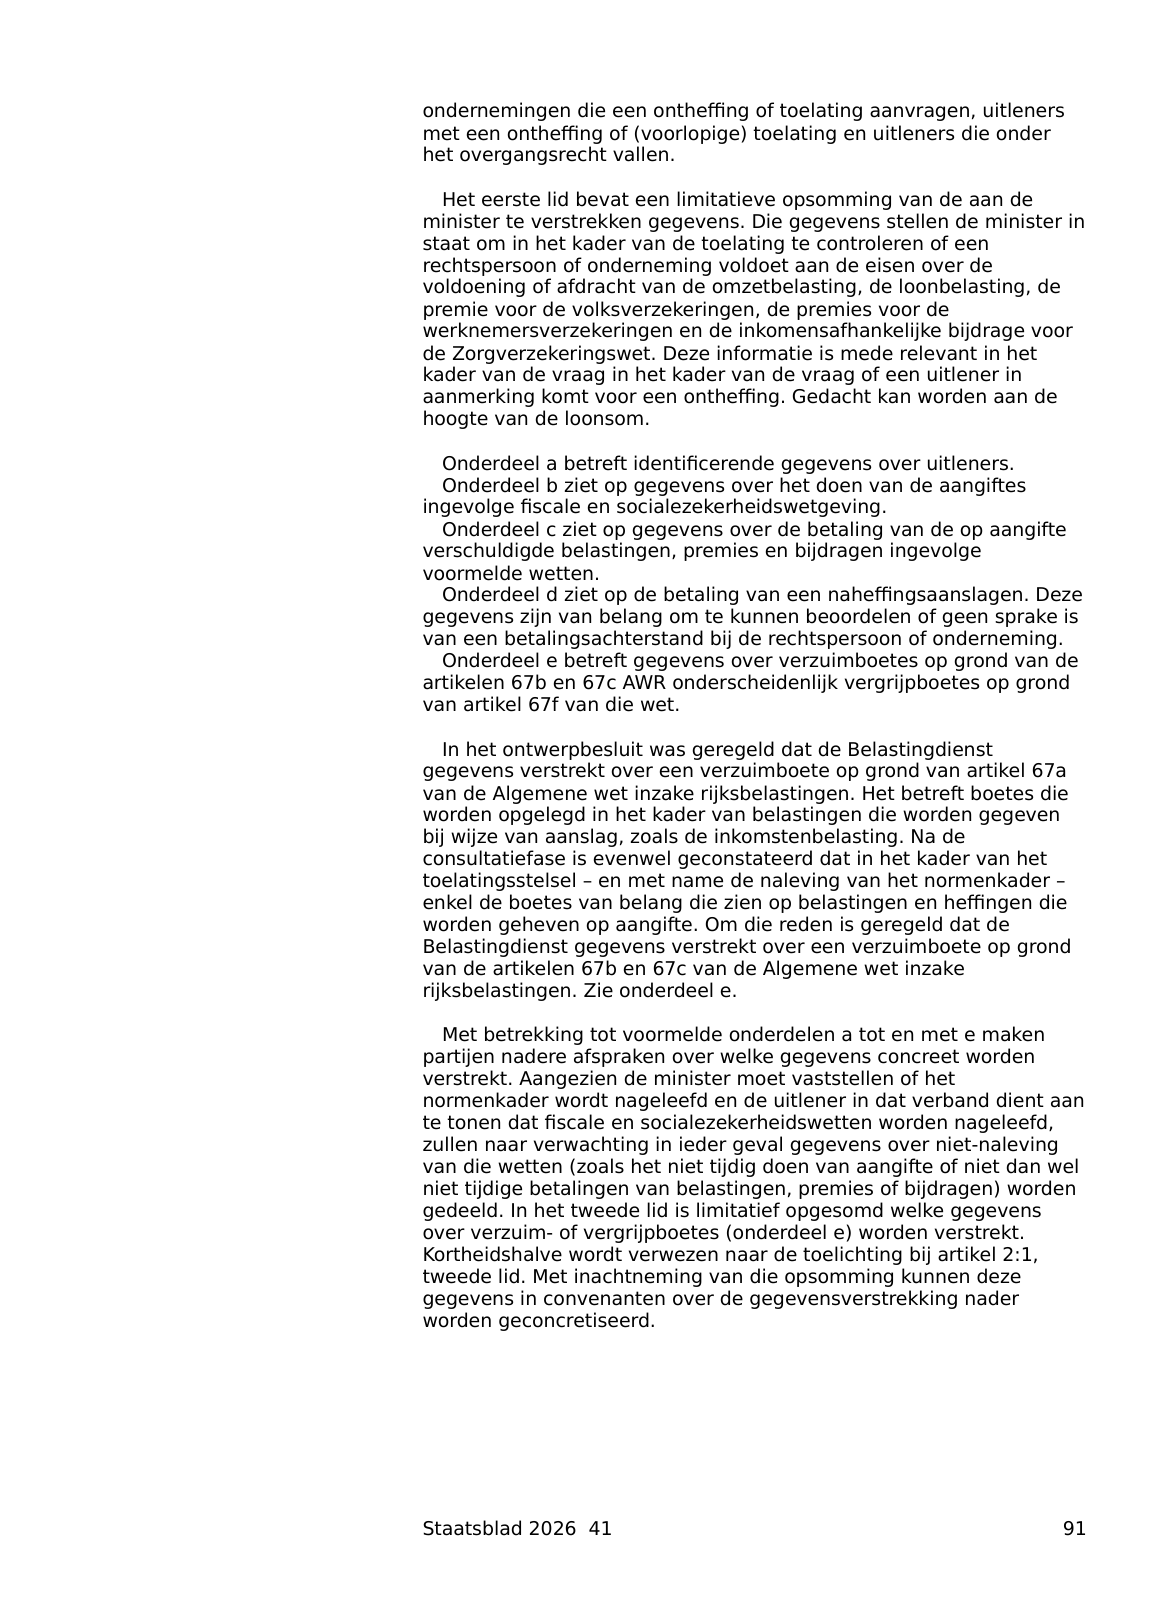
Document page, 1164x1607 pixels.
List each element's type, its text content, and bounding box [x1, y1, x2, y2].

text Onderdeel b ziet op gegevens over het doen van de aangiftes ingevolge fiscale en socialezekerheidswetgeving. [422, 474, 1087, 518]
text In het ontwerpbesluit was geregeld dat de Belastingdienst gegevens verstrekt over een verzuimboete op grond van artikel 67a van de Algemene wet inzake rijksbelastingen. Het betreft boetes die worden opgelegd in het kader van belastingen die worden gegeven bij wijze van aanslag, zoals de inkomstenbelasting. Na de consultatiefase is evenwel geconstateerd dat in het kader van het toelatingsstelsel – en met name de naleving van het normenkader – enkel de boetes van belang die zien op belastingen en heffingen die worden geheven op aangifte. Om die reden is geregeld dat de Belastingdienst gegevens verstrekt over een verzuimboete op grond van de artikelen 67b en 67c van de Algemene wet inzake rijksbelastingen. Zie onderdeel e. [422, 738, 1087, 1002]
text Met betrekking tot voormelde onderdelen a tot en met e maken partijen nadere afspraken over welke gegevens concreet worden verstrekt. Aangezien de minister moet vaststellen of het normenkader wordt nageleefd en de uitlener in dat verband dient aan te tonen dat fiscale en socialezekerheidswetten worden nageleefd, zullen naar verwachting in ieder geval gegevens over niet-naleving van die wetten (zoals het niet tijdig doen van aangifte of niet dan wel niet tijdige betalingen van belastingen, premies of bijdragen) worden gedeeld. In het tweede lid is limitatief opgesomd welke gegevens over verzuim- of vergrijpboetes (onderdeel e) worden verstrekt. Kortheidshalve wordt verwezen naar de toelichting bij artikel 2:1, tweede lid. Met inachtneming van die opsomming kunnen deze gegevens in convenanten over de gegevensverstrekking nader worden geconcretiseerd. [422, 1024, 1087, 1332]
text Onderdeel e betreft gegevens over verzuimboetes op grond van de artikelen 67b en 67c AWR onderscheidenlijk vergrijpboetes op grond van artikel 67f van die wet. [422, 650, 1087, 716]
text Het eerste lid bevat een limitatieve opsomming van de aan de minister te verstrekken gegevens. Die gegevens stellen de minister in staat om in het kader van de toelating te controleren of een rechtspersoon of onderneming voldoet aan de eisen over de voldoening of afdracht van de omzetbelasting, de loonbelasting, de premie voor de volksverzekeringen, de premies voor de werknemersverzekeringen en de inkomensafhankelijke bijdrage voor de Zorgverzekeringswet. Deze informatie is mede relevant in het kader van de vraag in het kader van de vraag of een uitlener in aanmerking komt voor een ontheffing. Gedacht kan worden aan de hoogte van de loonsom. [422, 188, 1087, 430]
text Onderdeel c ziet op gegevens over de betaling van de op aangifte verschuldigde belastingen, premies en bijdragen ingevolge voormelde wetten. [422, 518, 1087, 584]
text ondernemingen die een ontheffing of toelating aanvragen, uitleners met een ontheffing of (voorlopige) toelating en uitleners die onder het overgangsrecht vallen. [422, 100, 1087, 166]
text Onderdeel a betreft identificerende gegevens over uitleners. [422, 452, 1087, 474]
text Onderdeel d ziet op de betaling van een naheffingsaanslagen. Deze gegevens zijn van belang om te kunnen beoordelen of geen sprake is van een betalingsachterstand bij de rechtspersoon of onderneming. [422, 584, 1087, 650]
